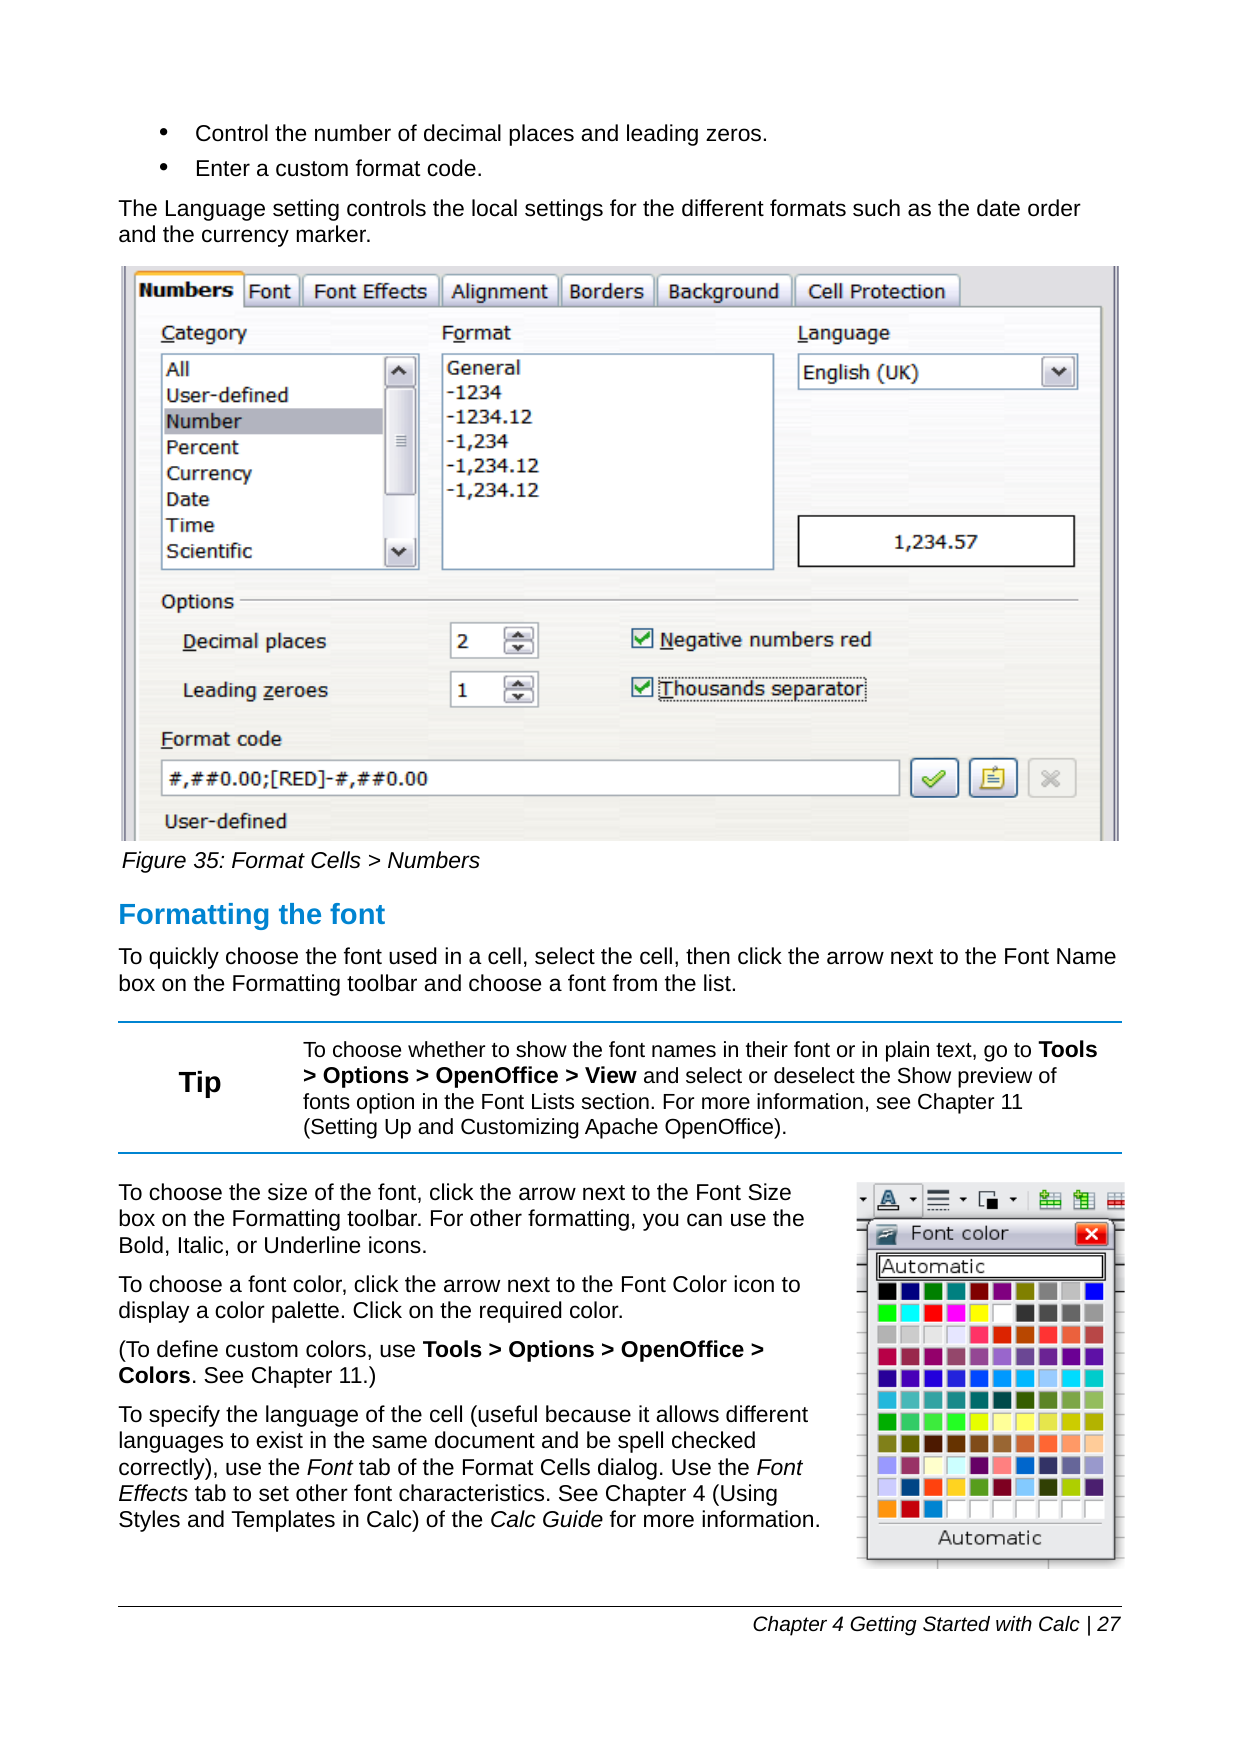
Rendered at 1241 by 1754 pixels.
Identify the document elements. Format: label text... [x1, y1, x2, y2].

text The Language setting controls the local settings for the different formats such as the date order and the currency marker. [118, 195, 1122, 248]
table_header Tip [118, 1023, 281, 1152]
subtitle Formatting the font [118, 897, 1122, 931]
table_header To choose whether to show the font names in their font or in plain text, go to Tools > Options > OpenOffice > View and select or deselect the Show preview of fonts option in the Font Lists section. For more information, see Chapter 11 (Setting Up and Customizing Apache OpenOffice). [281, 1023, 1122, 1152]
text (To define custom colors, use Tools > Options > OpenOffice > Colors. See Chapter 11.) [118, 1336, 856, 1388]
text Figure 95: Format Cells > Numbers [122, 847, 1118, 873]
picture [856, 1181, 1125, 1569]
text To choose the size of the font, click the arrow next to the Font Size box on the Formatting toolbar. For other formatting, you can use the Bold, Italic, or Underline icons. [118, 1179, 1122, 1258]
list Control the number of decimal places and leading zeros. [156, 118, 1122, 147]
text To specify the language of the cell (useful because it allows different languages to exist in the same document and be spell checked correctly), use the Font tab of the Format Cells dialog. Use the Font Effects tab to set other font characteristics. See Chapter 4 (Using Styles and Templates in Calc) of the Calc Guide for more information. [118, 1401, 856, 1533]
list Enter a custom format code. [156, 153, 1122, 183]
text To choose a font color, click the arrow next to the Font Color icon to display a color palette. Click on the required color. [118, 1271, 856, 1323]
picture [121, 266, 1119, 841]
text To quickly choose the font used in a cell, select the cell, then click the arrow next to the Font Name box on the Formatting toolbar and choose a font from the list. [118, 943, 1122, 996]
